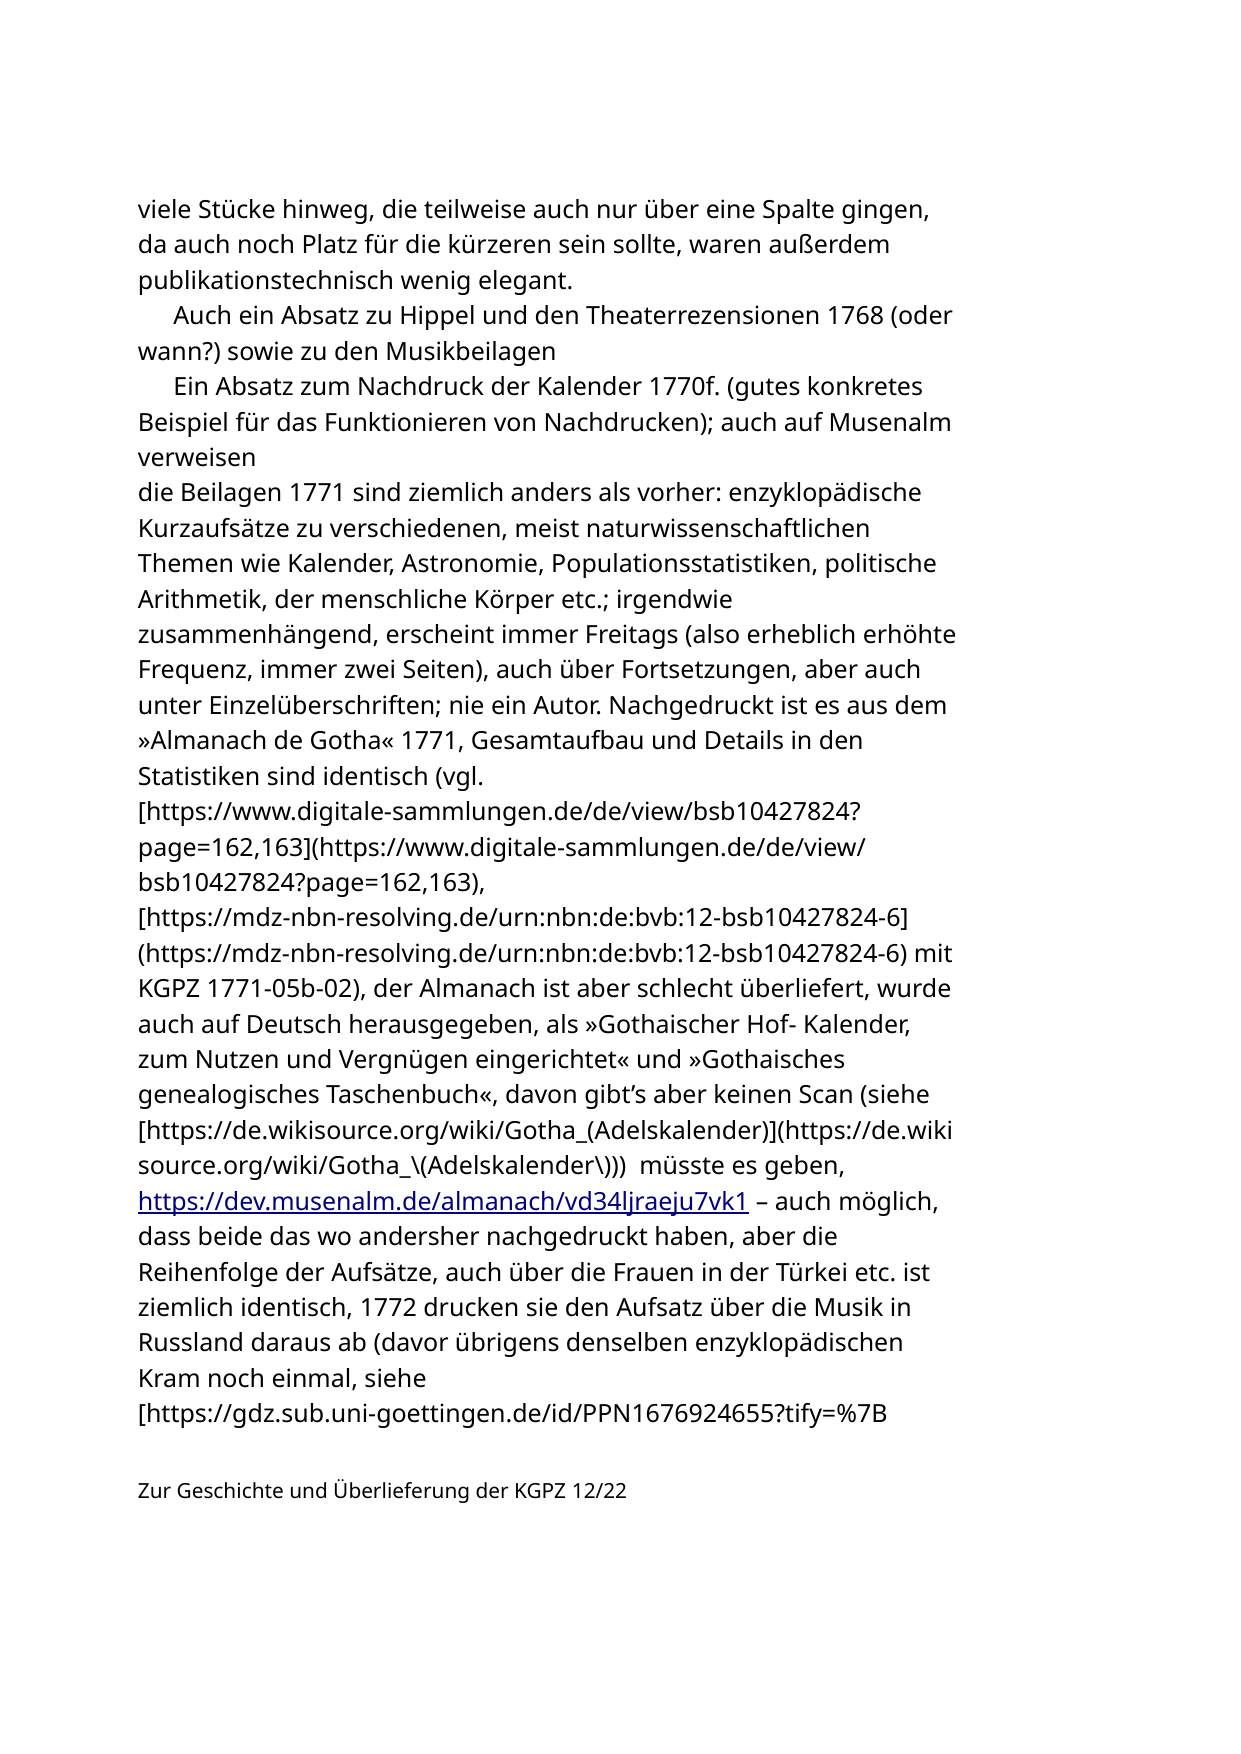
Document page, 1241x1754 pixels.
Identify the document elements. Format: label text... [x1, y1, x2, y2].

text Auch ein Absatz zu Hippel und den Theaterrezensionen 1768 (oder wann?) sowie zu den Musikbeilagen [138, 296, 964, 367]
text viele Stücke hinweg, die teilweise auch nur über eine Spalte gingen, da auch noch Platz für die kürzeren sein sollte, waren außerdem publikationstechnisch wenig elegant. [138, 190, 964, 296]
text Ein Absatz zum Nachdruck der Kalender 1770f. (gutes konkretes Beispiel für das Funktionieren von Nachdrucken); auch auf Musenalm verweisen die Beilagen 1771 sind ziemlich anders als vorher: enzyklopädische Kurzaufsätze zu verschiedenen, meist naturwissenschaftlichen Themen wie Kalender, Astronomie, Populationsstatistiken, politische Arithmetik, der menschliche Körper etc.; irgendwie zusammenhängend, erscheint immer Freitags (also erheblich erhöhte Frequenz, immer zwei Seiten), auch über Fortsetzungen, aber auch unter Einzelüberschriften; nie ein Autor. Nachgedruckt ist es aus dem »Almanach de Gotha« 1771, Gesamtaufbau und Details in den Statistiken sind identisch (vgl. [https://www.digitale-sammlungen.de/de/view/bsb10427824?page=162,163](https://www.digitale-sammlungen.de/de/view/bsb10427824?page=162,163), [https://mdz-nbn-resolving.de/urn:nbn:de:bvb:12-bsb10427824-6](https://mdz-nbn-resolving.de/urn:nbn:de:bvb:12-bsb10427824-6) mit KGPZ 1771-05b-02), der Almanach ist aber schlecht überliefert, wurde auch auf Deutsch herausgegeben, als »Gothaischer Hof- Kalender, zum Nutzen und Vergnügen eingerichtet« und »Gothaisches genealogisches Taschenbuch«, davon gibt’s aber keinen Scan (siehe [https://de.wikisource.org/wiki/Gotha_(Adelskalender)](https://de.wikisource.org/wiki/Gotha_\(Adelskalender\))) müsste es geben, https://dev.musenalm.de/almanach/vd34ljraeju7vk1 – auch möglich, dass beide das wo andersher nachgedruckt haben, aber die Reihenfolge der Aufsätze, auch über die Frauen in der Türkei etc. ist ziemlich identisch, 1772 drucken sie den Aufsatz über die Musik in Russland daraus ab (davor übrigens denselben enzyklopädischen Kram noch einmal, siehe [https://gdz.sub.uni-goettingen.de/id/PPN1676924655?tify=%7B [138, 367, 964, 1430]
